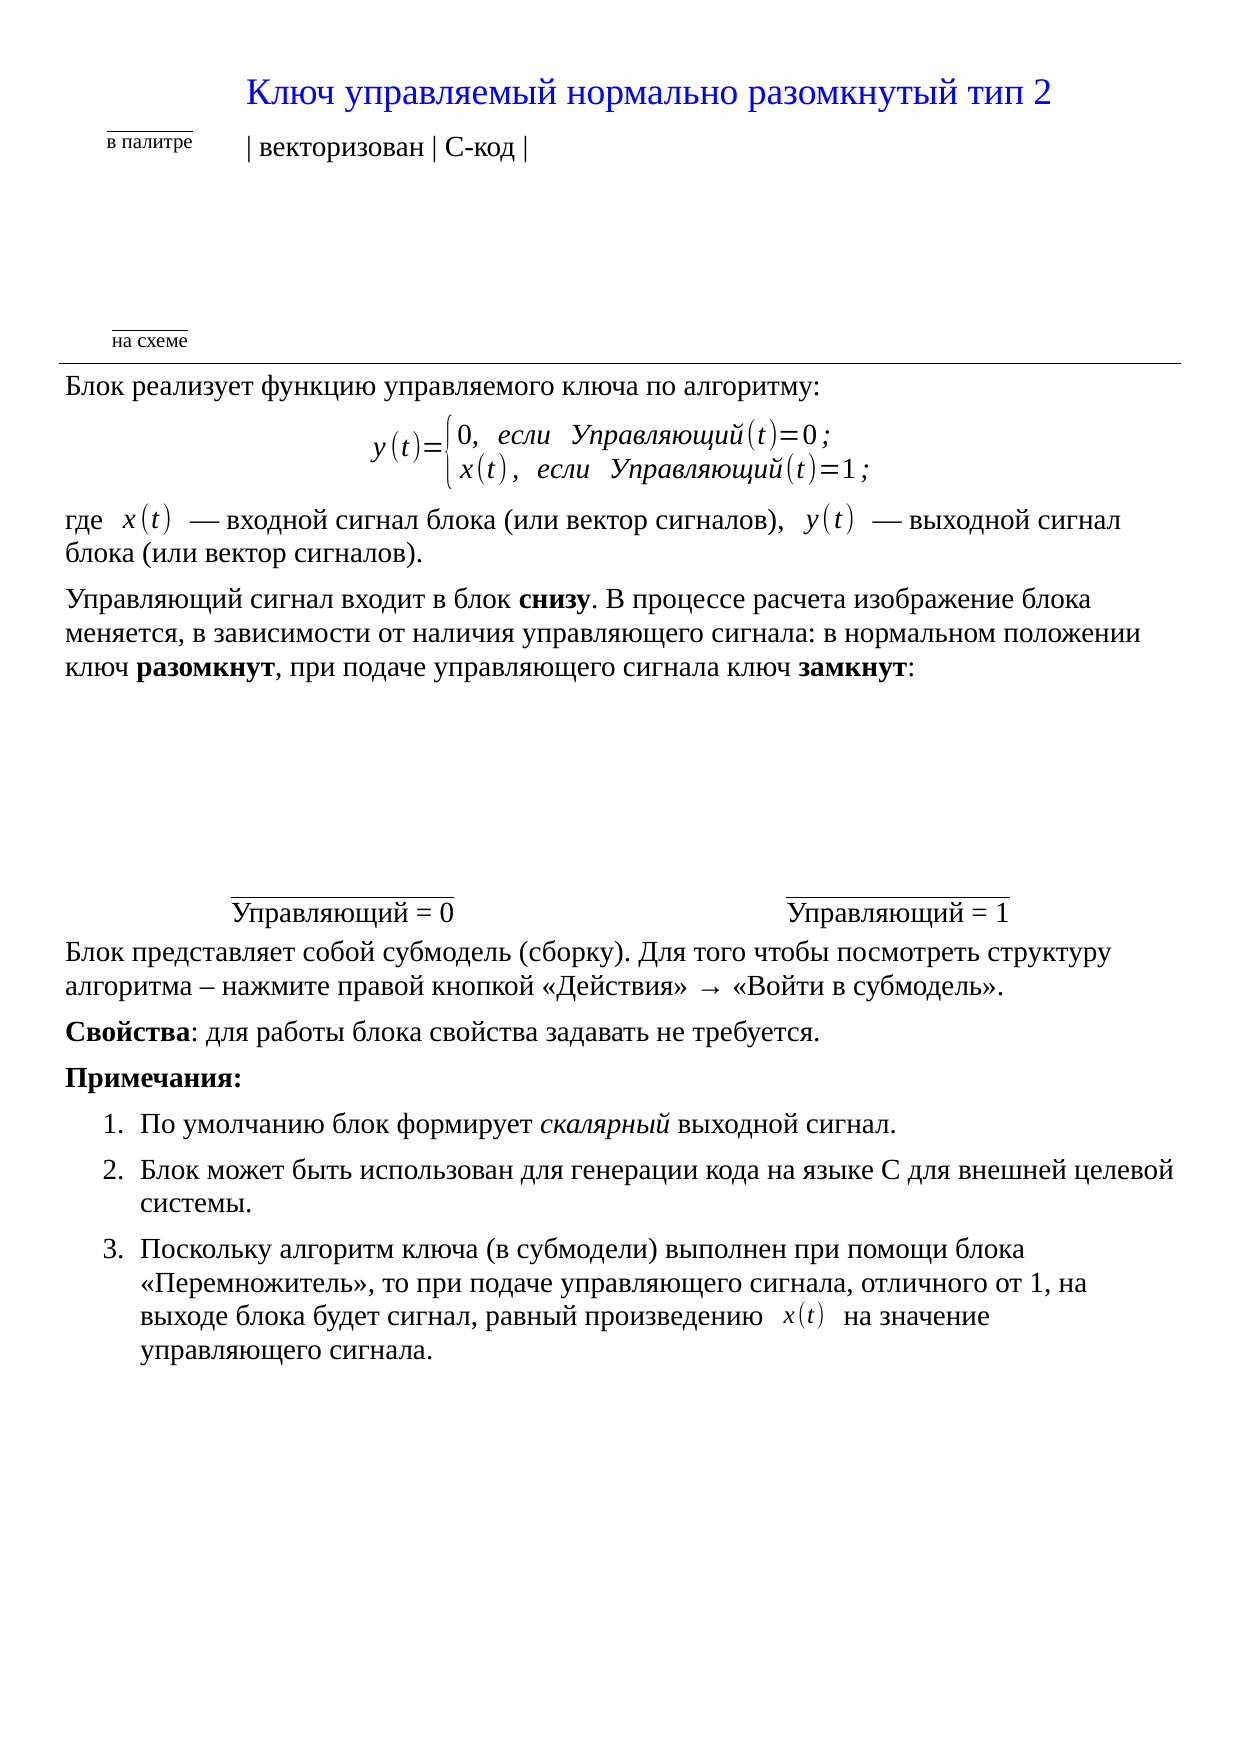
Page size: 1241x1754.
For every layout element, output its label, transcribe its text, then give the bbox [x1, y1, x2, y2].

table_cell [240, 323, 1181, 363]
table_header [620, 695, 1175, 889]
table_cell Блок реализует функцию управляемого ключа по алгоритму: где— входной сигнал блока (или вектор сигналов),— выходной сигнал блока (или вектор сигналов). Управляющий сигнал входит в блок снизу. В процессе расчета изображение блока меняется, в зависимости от наличия управляющего сигнала: в нормальном положении ключ разомкнут, при подаче управляющего сигнала ключ замкнут: Блок представляет собой субмодель (сборку). Для того чтобы посмотреть структуру алгоритма – нажмите правой кнопкой «Действия» → «Войти в субмодель». Свойства: для работы блока свойства задавать не требуется. Примечания: По умолчанию блок формирует скалярный выходной сигнал. Блок может быть использован для генерации кода на языке C для внешней целевой системы. Поскольку алгоритм ключа (в субмодели) выполнен при помощи блока «Перемножитель», то при подаче управляющего сигнала, отличного от 1, на выходе блока будет сигнал, равный произведениюна значение управляющего сигнала. [59, 364, 1181, 1384]
table_header Ключ управляемый нормально разомкнутый тип 2 [240, 59, 1181, 124]
table_cell Управляющий = 1 [620, 889, 1175, 934]
table_cell Управляющий = 0 [65, 889, 620, 934]
table_cell [59, 181, 240, 322]
table_header [59, 59, 240, 124]
table_cell на схеме [59, 323, 240, 363]
table_cell в палитре [59, 124, 240, 181]
table_header [65, 695, 620, 889]
table_cell | векторизован | С-код | [240, 124, 1181, 181]
table_cell [240, 181, 1181, 322]
